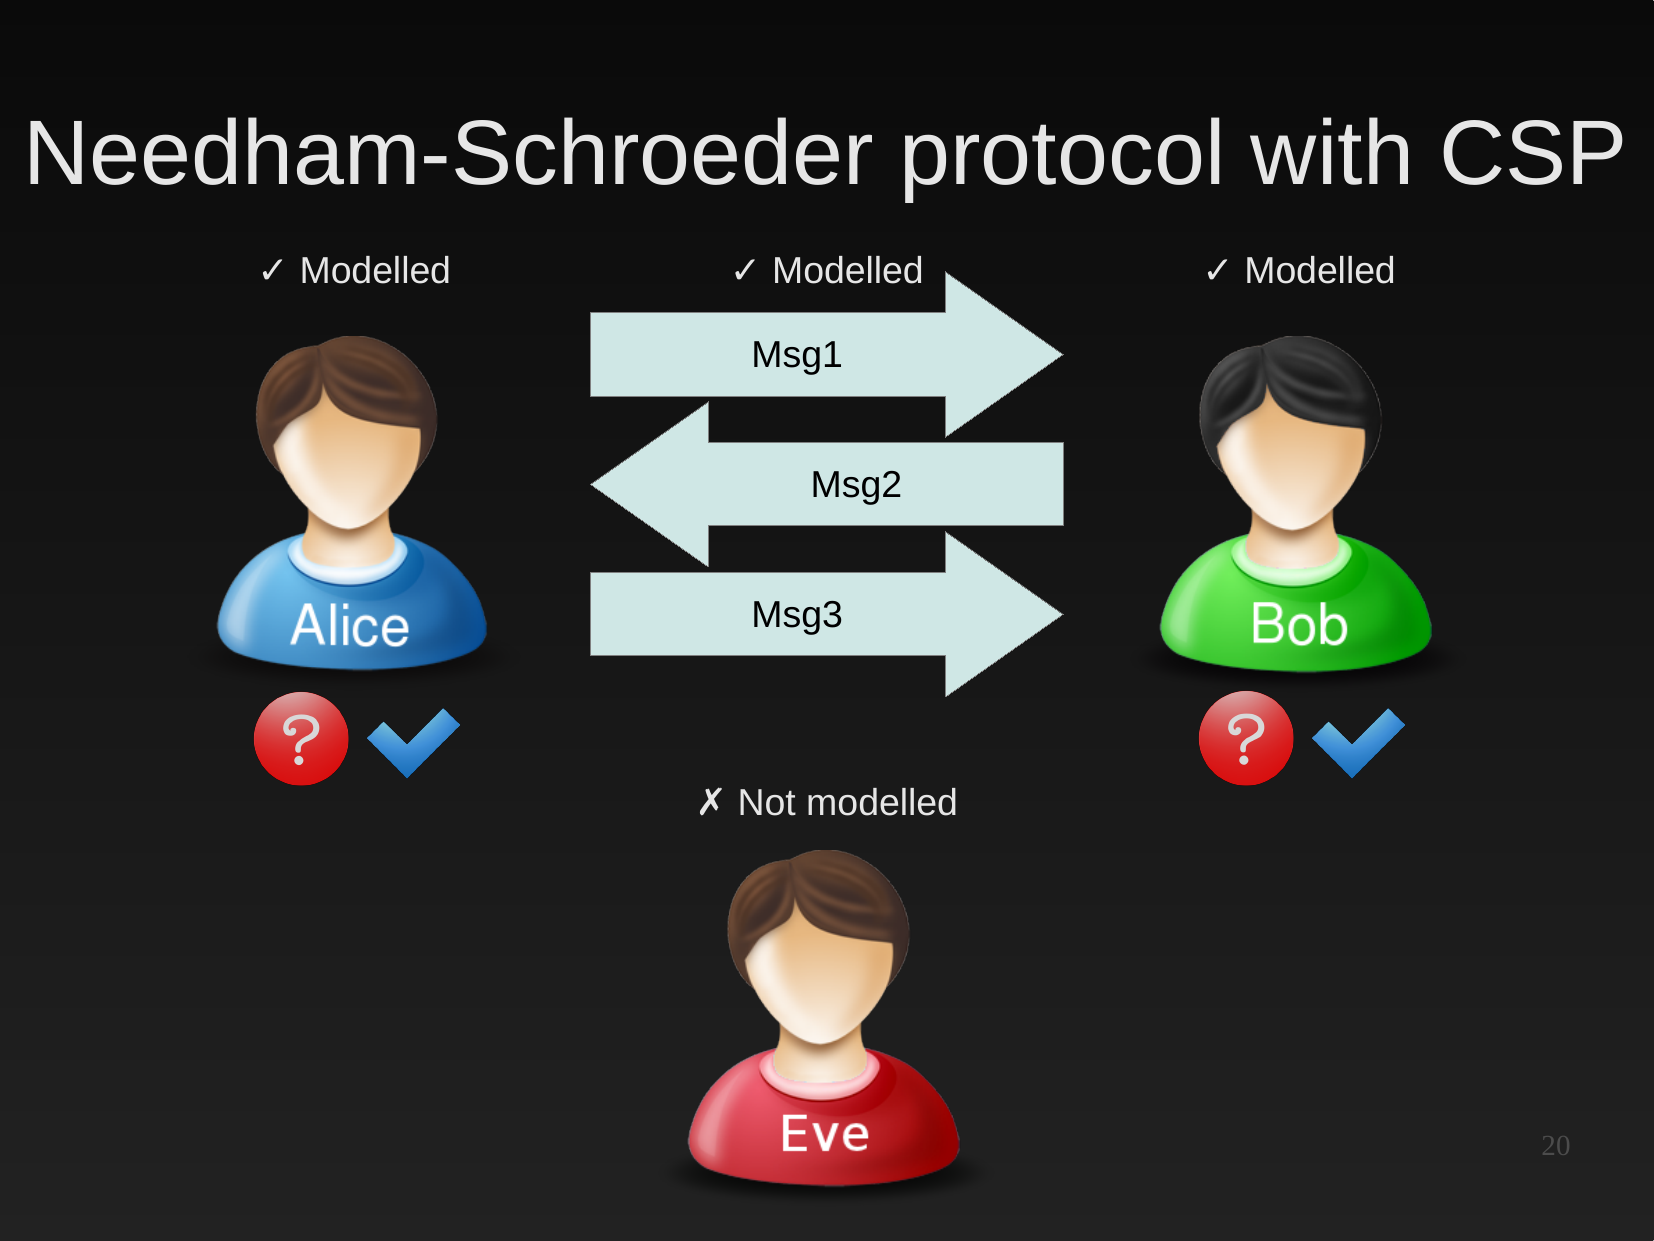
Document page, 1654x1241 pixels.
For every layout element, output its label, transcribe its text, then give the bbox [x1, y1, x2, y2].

text_box Msg3 [590, 531, 1064, 697]
text_box Msg1 [590, 271, 1064, 438]
text_box ✓ Modelled [708, 242, 945, 299]
text_box ✓ Modelled [236, 242, 473, 299]
text_box ✗ Not modelled [679, 773, 975, 831]
text_box Msg2 [590, 401, 1064, 567]
title Needham-Schroeder protocol with CSP [17, 49, 1636, 257]
picture [1120, 336, 1477, 786]
picture [648, 850, 1005, 1207]
text_box ✓ Modelled [1181, 242, 1418, 299]
picture [177, 336, 532, 786]
